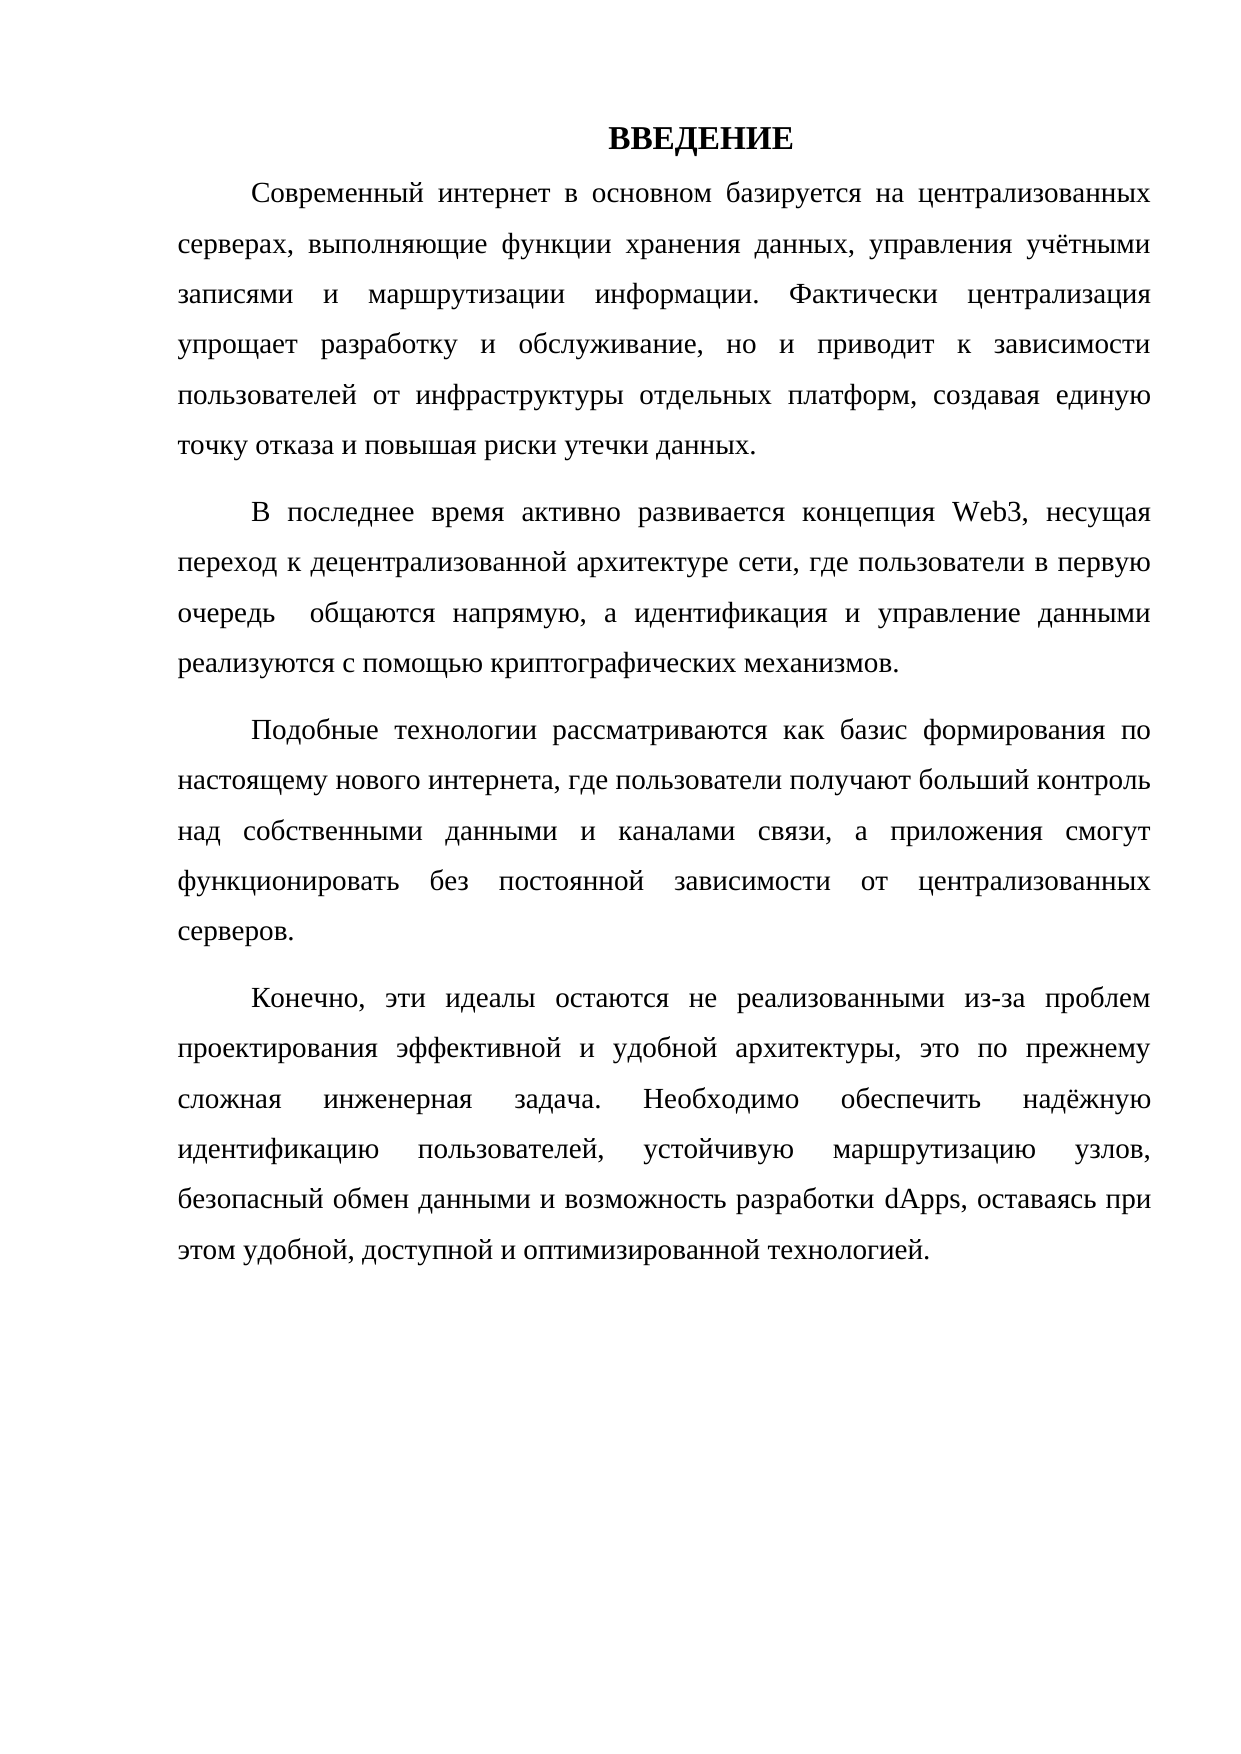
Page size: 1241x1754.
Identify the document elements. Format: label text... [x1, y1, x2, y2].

text Современный интернет в основном базируется на централизованных серверах, выполняющие функции хранения данных, управления учётными записями и маршрутизации информации. Фактически централизация упрощает разработку и обслуживание, но и приводит к зависимости пользователей от инфраструктуры отдельных платформ, создавая единую точку отказа и повышая риски утечки данных. [177, 176, 1152, 461]
text Подобные технологии рассматриваются как базис формирования по настоящему нового интернета, где пользователи получают больший контроль над собственными данными и каналами связи, а приложения смогут функционировать без постоянной зависимости от централизованных серверов. [177, 712, 1152, 947]
text В последнее время активно развивается концепция Web3, несущая переход к децентрализованной архитектуре сети, где пользователи в первую очередь общаются напрямую, а идентификация и управление данными реализуются с помощью криптографических механизмов. [177, 494, 1152, 679]
text ВВЕДЕНИЕ [177, 118, 1152, 156]
text Конечно, эти идеалы остаются не реализованными из-за проблем проектирования эффективной и удобной архитектуры, это по прежнему сложная инженерная задача. Необходимо обеспечить надёжную идентификацию пользователей, устойчивую маршрутизацию узлов, безопасный обмен данными и возможность разработки dApps, оставаясь при этом удобной, доступной и оптимизированной технологией. [177, 980, 1152, 1265]
